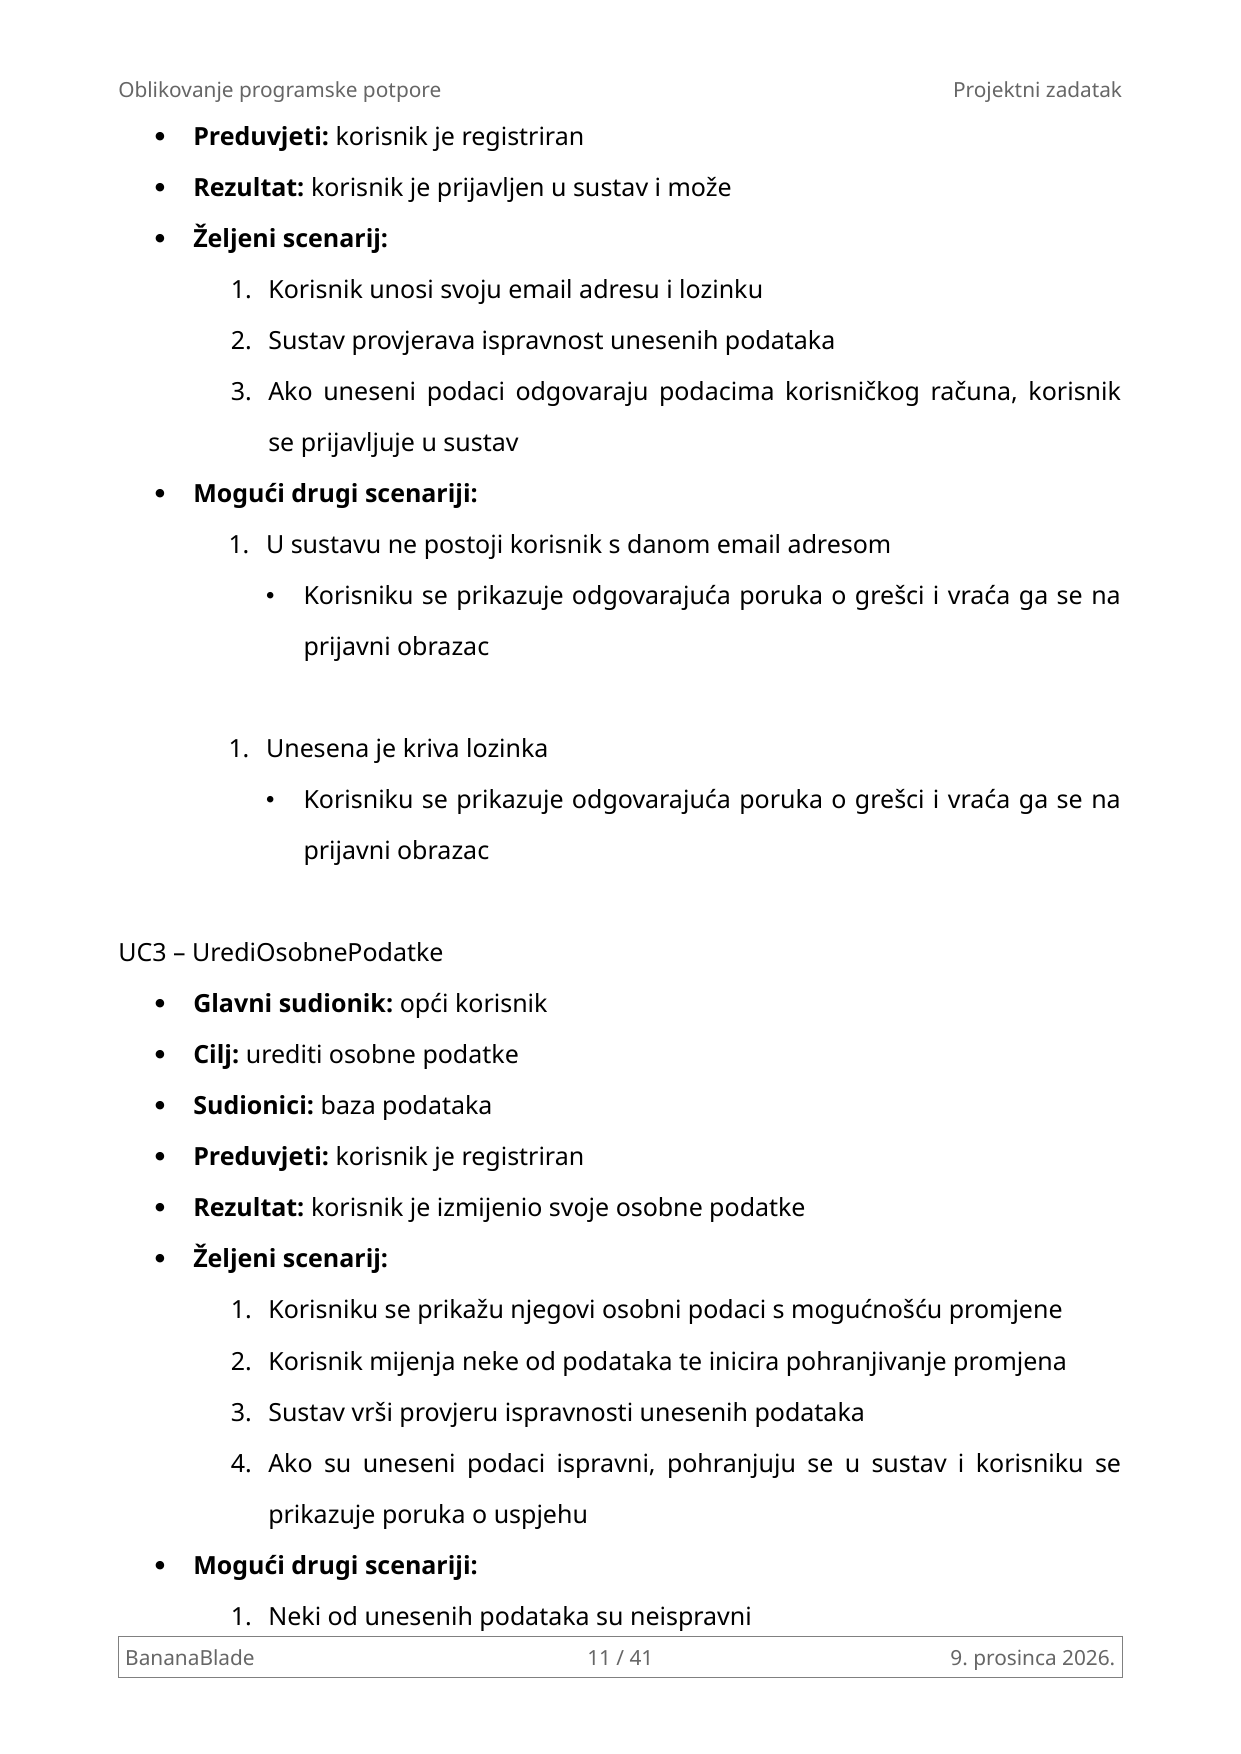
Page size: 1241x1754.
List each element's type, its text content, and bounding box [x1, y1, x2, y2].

list Korisnik unosi svoju email adresu i lozinku [231, 271, 1122, 305]
list Sustav vrši provjeru ispravnosti unesenih podataka [231, 1394, 1122, 1428]
list Mogući drugi scenariji: [156, 475, 1122, 509]
list Korisniku se prikazuje odgovarajuća poruka o grešci i vraća ga se na prijavni obrazac [266, 577, 1122, 663]
list Željeni scenarij: [156, 220, 1122, 254]
list Unesena je kriva lozinka [228, 731, 1122, 765]
list Mogući drugi scenariji: [156, 1547, 1122, 1581]
list Korisniku se prikazuje odgovarajuća poruka o grešci i vraća ga se na prijavni obrazac [266, 782, 1122, 867]
list U sustavu ne postoji korisnik s danom email adresom [228, 526, 1122, 561]
list Preduvjeti: korisnik je registriran [156, 1139, 1122, 1173]
text UC3 – UrediOsobnePodatke [118, 935, 1122, 969]
list Cilj: urediti osobne podatke [156, 1037, 1122, 1071]
list Preduvjeti: korisnik je registriran [156, 118, 1122, 152]
list Sustav provjerava ispravnost unesenih podataka [231, 322, 1122, 356]
list Ako uneseni podaci odgovaraju podacima korisničkog računa, korisnik se prijavljuje u sustav [231, 373, 1122, 458]
list Sudionici: baza podataka [156, 1088, 1122, 1122]
list Rezultat: korisnik je prijavljen u sustav i može [156, 169, 1122, 203]
list Željeni scenarij: [156, 1241, 1122, 1275]
list Ako su uneseni podaci ispravni, pohranjuju se u sustav i korisniku se prikazuje poruka o uspjehu [231, 1445, 1122, 1530]
list Neki od unesenih podataka su neispravni [231, 1598, 1122, 1632]
list Korisnik mijenja neke od podataka te inicira pohranjivanje promjena [231, 1343, 1122, 1377]
list Korisniku se prikažu njegovi osobni podaci s mogućnošću promjene [231, 1292, 1122, 1326]
list Rezultat: korisnik je izmijenio svoje osobne podatke [156, 1190, 1122, 1224]
list Glavni sudionik: opći korisnik [156, 986, 1122, 1020]
